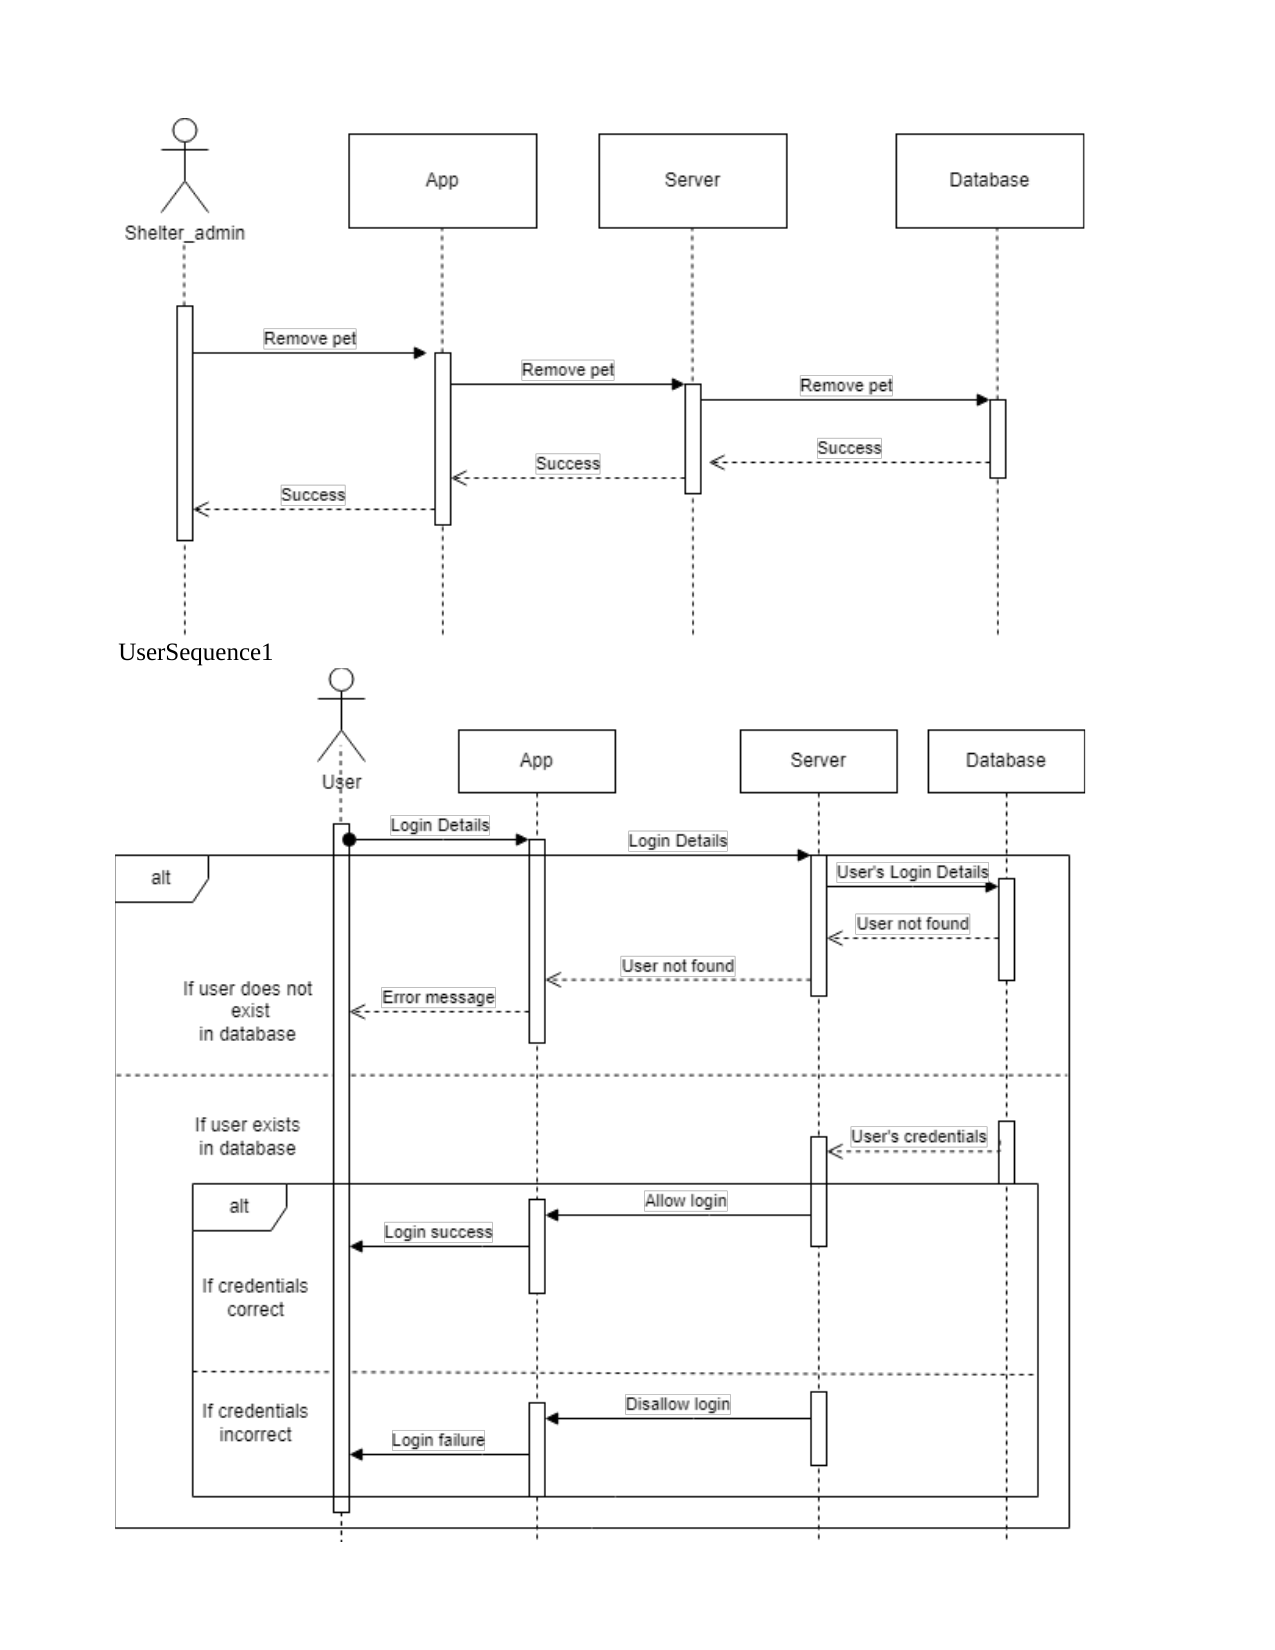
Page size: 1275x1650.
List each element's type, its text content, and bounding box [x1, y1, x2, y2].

picture [115, 668, 1086, 1542]
text UserSequence1 [118, 637, 1157, 666]
picture [125, 118, 1085, 637]
